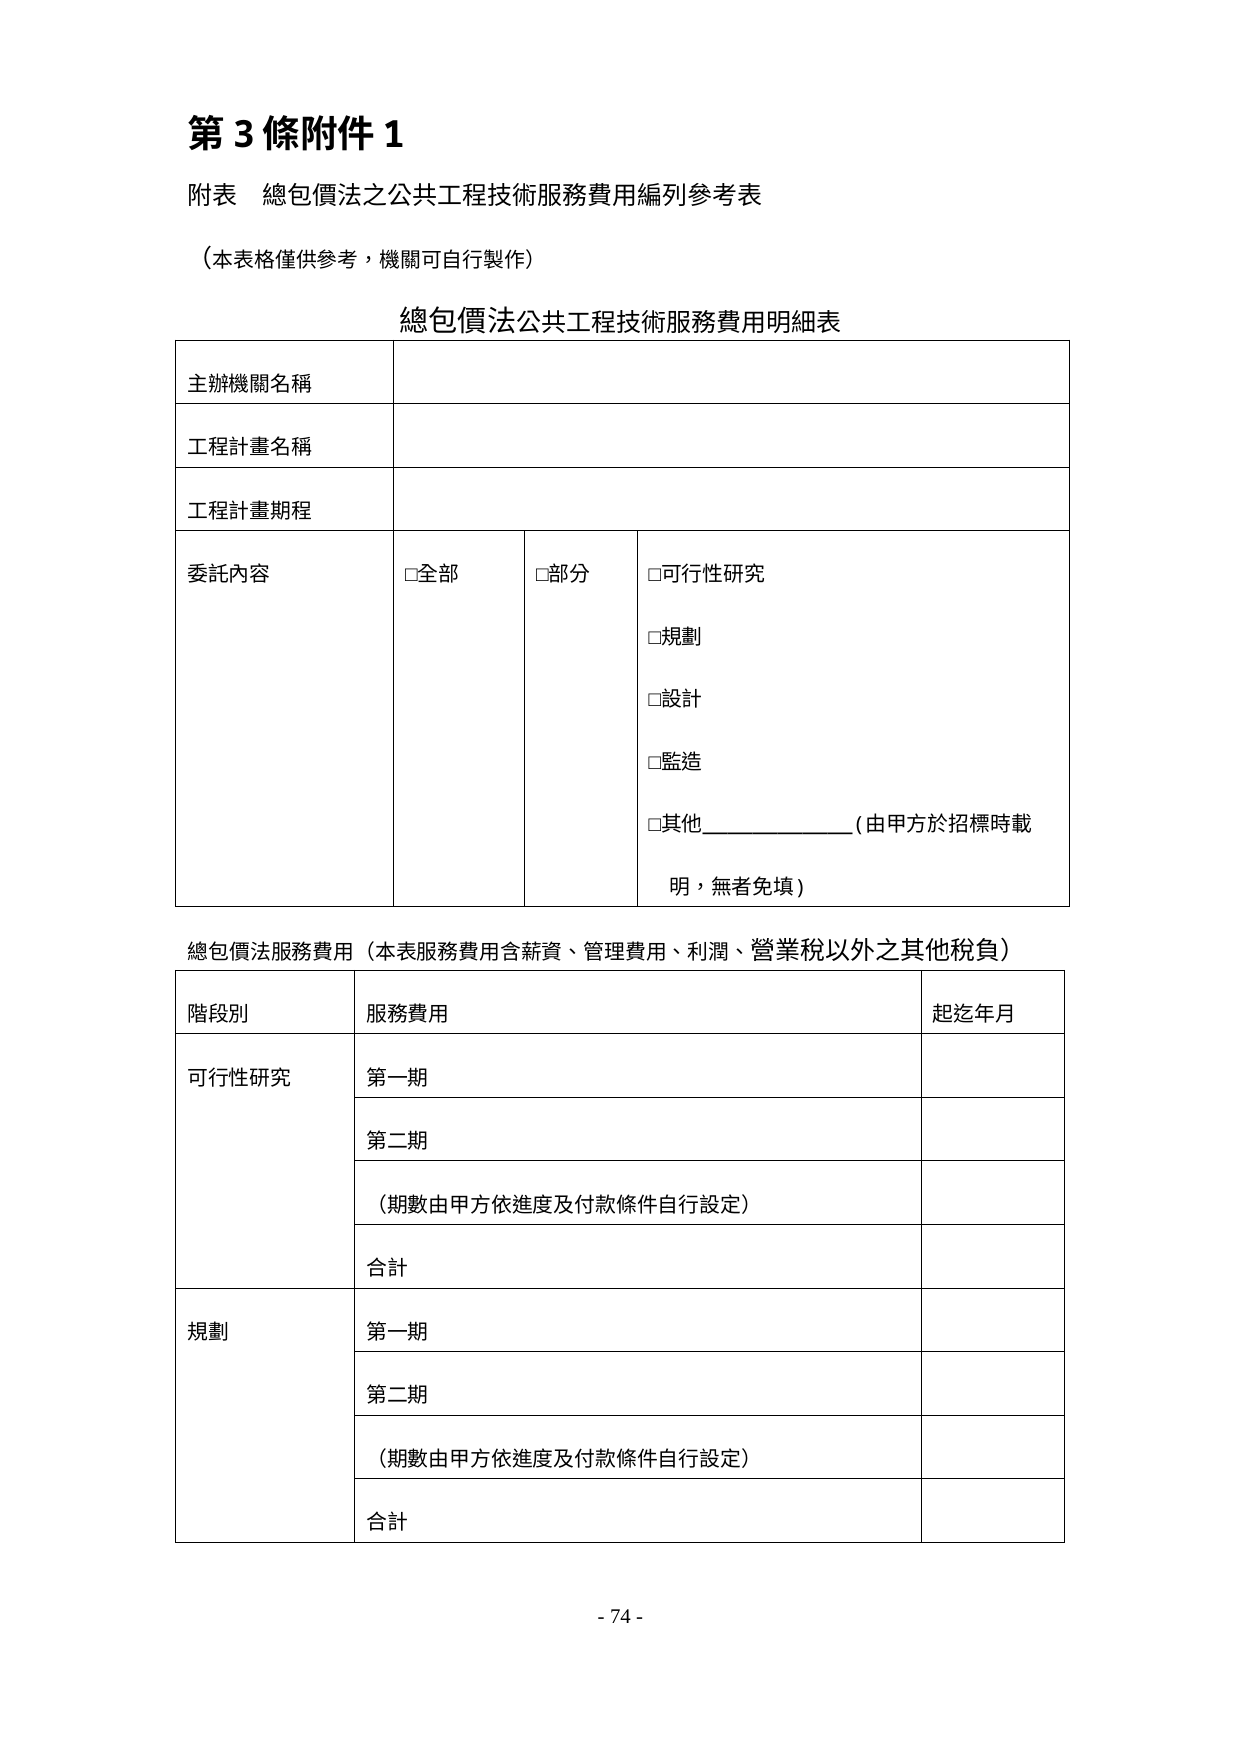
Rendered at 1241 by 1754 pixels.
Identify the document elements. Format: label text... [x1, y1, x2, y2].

text 附表 總包價法之公共工程技術服務費用編列參考表 [187, 152, 1053, 214]
table_cell （期數由甲方依進度及付款條件自行設定） [355, 1161, 921, 1224]
table_cell 委託內容 [176, 531, 393, 906]
table_header 主辦機關名稱 [176, 341, 393, 403]
text 第3條附件1 [187, 89, 1053, 152]
table_cell （期數由甲方依進度及付款條件自行設定） [355, 1416, 921, 1478]
table_header [394, 341, 1069, 403]
text 總包價法服務費用（本表服務費用含薪資、管理費用、利潤、營業稅以外之其他稅負） [187, 907, 1053, 970]
table_cell 第二期 [355, 1098, 921, 1160]
table_cell [922, 1352, 1064, 1414]
table_cell [394, 404, 1069, 467]
table_cell □部分 [525, 531, 637, 906]
table_cell 可行性研究 [176, 1034, 354, 1287]
table_cell [922, 1416, 1064, 1478]
text 總包價法公共工程技術服務費用明細表 [187, 277, 1053, 339]
table_cell [922, 1034, 1064, 1097]
table_cell [922, 1225, 1064, 1287]
table_cell [922, 1289, 1064, 1351]
table_cell 合計 [355, 1479, 921, 1542]
table_cell 第一期 [355, 1289, 921, 1351]
table_cell 工程計畫名稱 [176, 404, 393, 467]
table_cell [922, 1161, 1064, 1224]
table_cell 第二期 [355, 1352, 921, 1414]
table_cell [922, 1098, 1064, 1160]
table_header 階段別 [176, 971, 354, 1033]
table_cell 工程計畫期程 [176, 468, 393, 530]
table_cell 第一期 [355, 1034, 921, 1097]
text （本表格僅供參考，機關可自行製作） [187, 214, 1053, 277]
table_cell [922, 1479, 1064, 1542]
table_header 起迄年月 [922, 971, 1064, 1033]
table_cell □可行性研究 □規劃 □設計 □監造 □其他____________(由甲方於招標時載明，無者免填) [638, 531, 1069, 906]
table_cell □全部 [394, 531, 524, 906]
table_header 服務費用 [355, 971, 921, 1033]
table_cell 規劃 [176, 1289, 354, 1542]
table_cell [394, 468, 1069, 530]
table_cell 合計 [355, 1225, 921, 1287]
